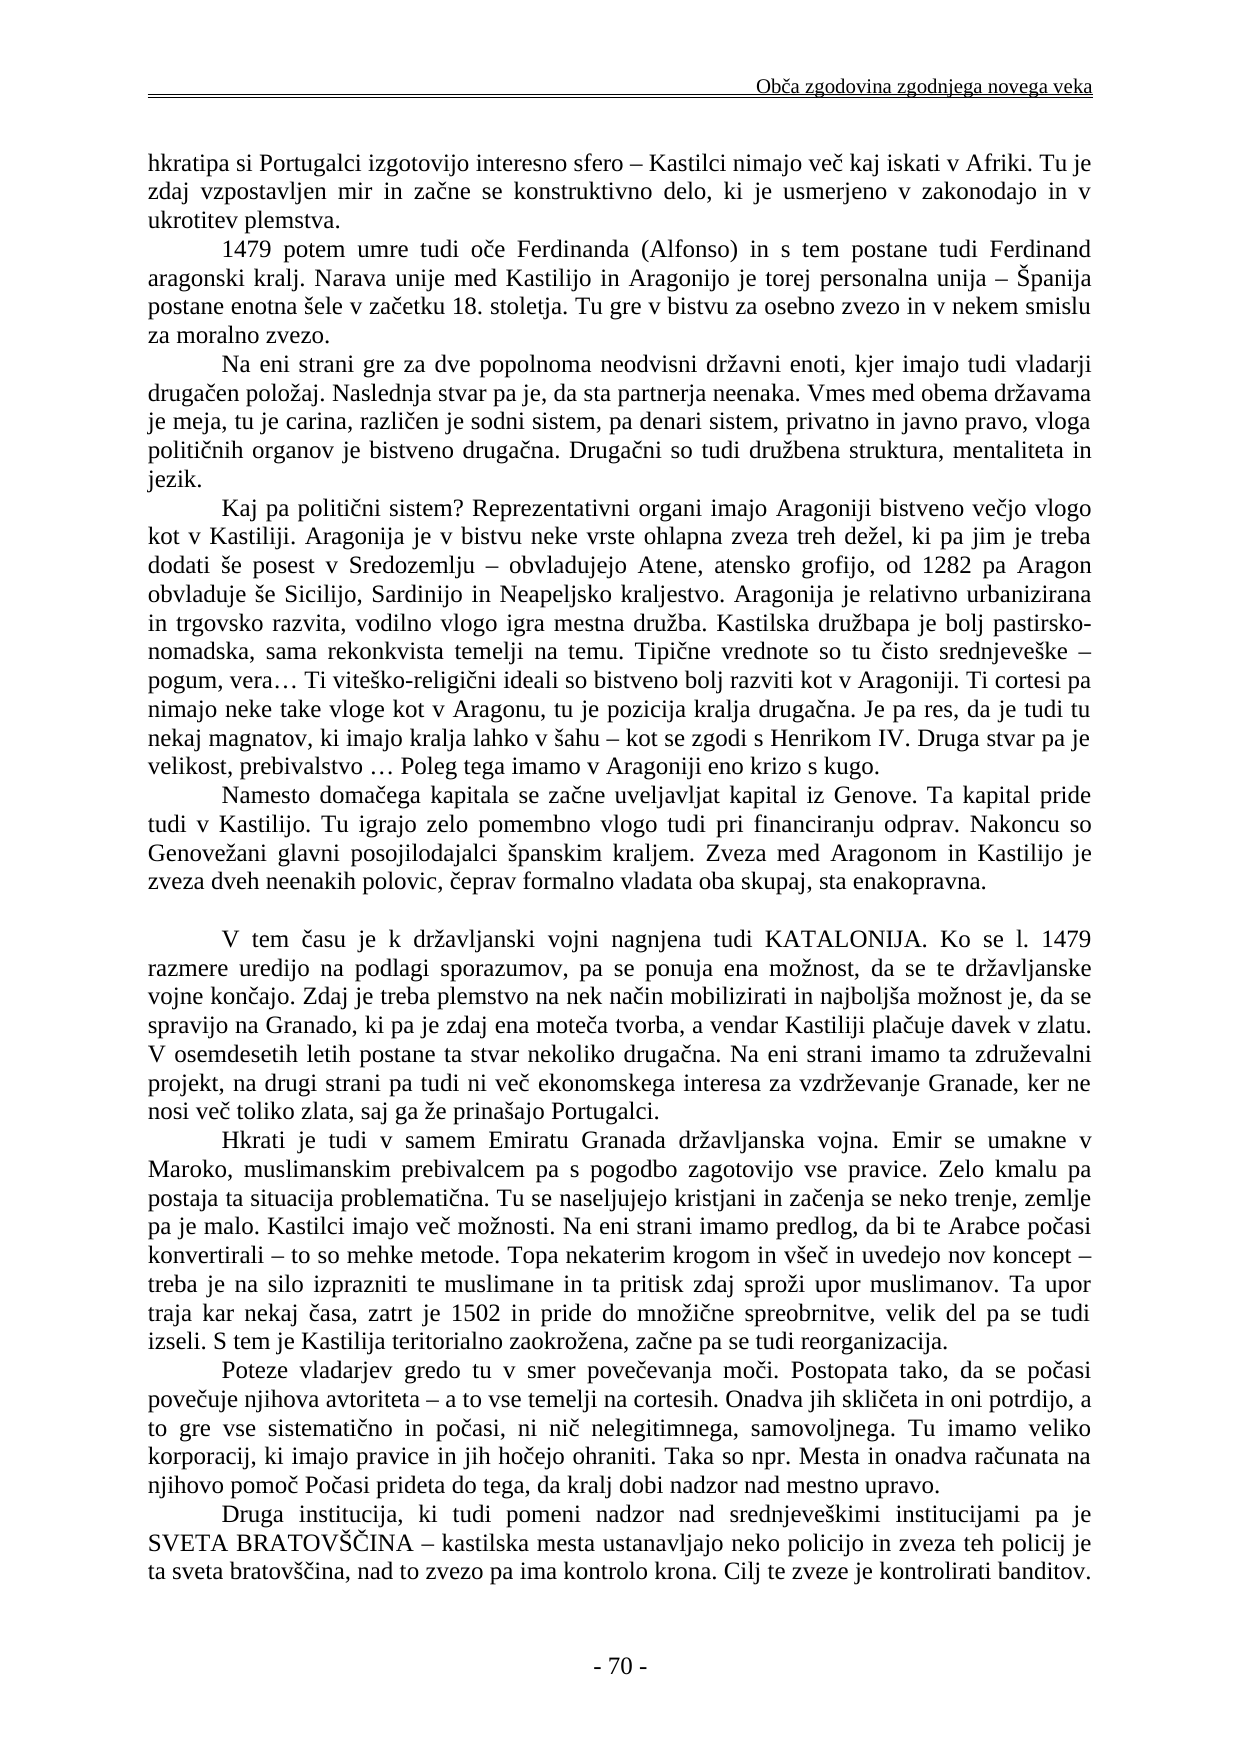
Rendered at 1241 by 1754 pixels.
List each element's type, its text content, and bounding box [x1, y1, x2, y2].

text 1479 potem umre tudi oče Ferdinanda (Alfonso) in s tem postane tudi Ferdinand aragonski kralj. Narava unije med Kastilijo in Aragonijo je torej personalna unija – Španija postane enotna šele v začetku 18. stoletja. Tu gre v bistvu za osebno zvezo in v nekem smislu za moralno zvezo. [148, 234, 1093, 349]
text Namesto domačega kapitala se začne uveljavljat kapital iz Genove. Ta kapital pride tudi v Kastilijo. Tu igrajo zelo pomembno vlogo tudi pri financiranju odprav. Nakoncu so Genovežani glavni posojilodajalci španskim kraljem. Zveza med Aragonom in Kastilijo je zveza dveh neenakih polovic, čeprav formalno vladata oba skupaj, sta enakopravna. [148, 780, 1093, 895]
text Kaj pa politični sistem? Reprezentativni organi imajo Aragoniji bistveno večjo vlogo kot v Kastiliji. Aragonija je v bistvu neke vrste ohlapna zveza treh dežel, ki pa jim je treba dodati še posest v Sredozemlju – obvladujejo Atene, atensko grofijo, od 1282 pa Aragon obvladuje še Sicilijo, Sardinijo in Neapeljsko kraljestvo. Aragonija je relativno urbanizirana in trgovsko razvita, vodilno vlogo igra mestna družba. Kastilska družbapa je bolj pastirsko-nomadska, sama rekonkvista temelji na temu. Tipične vrednote so tu čisto srednjeveške – pogum, vera… Ti viteško-religični ideali so bistveno bolj razviti kot v Aragoniji. Ti cortesi pa nimajo neke take vloge kot v Aragonu, tu je pozicija kralja drugačna. Je pa res, da je tudi tu nekaj magnatov, ki imajo kralja lahko v šahu – kot se zgodi s Henrikom IV. Druga stvar pa je velikost, prebivalstvo … Poleg tega imamo v Aragoniji eno krizo s kugo. [148, 493, 1093, 780]
text Na eni strani gre za dve popolnoma neodvisni državni enoti, kjer imajo tudi vladarji drugačen položaj. Naslednja stvar pa je, da sta partnerja neenaka. Vmes med obema državama je meja, tu je carina, različen je sodni sistem, pa denari sistem, privatno in javno pravo, vloga političnih organov je bistveno drugačna. Drugačni so tudi družbena struktura, mentaliteta in jezik. [148, 349, 1093, 493]
text Hkrati je tudi v samem Emiratu Granada državljanska vojna. Emir se umakne v Maroko, muslimanskim prebivalcem pa s pogodbo zagotovijo vse pravice. Zelo kmalu pa postaja ta situacija problematična. Tu se naseljujejo kristjani in začenja se neko trenje, zemlje pa je malo. Kastilci imajo več možnosti. Na eni strani imamo predlog, da bi te Arabce počasi konvertirali – to so mehke metode. Topa nekaterim krogom in všeč in uvedejo nov koncept – treba je na silo izprazniti te muslimane in ta pritisk zdaj sproži upor muslimanov. Ta upor traja kar nekaj časa, zatrt je 1502 in pride do množične spreobrnitve, velik del pa se tudi izseli. S tem je Kastilija teritorialno zaokrožena, začne pa se tudi reorganizacija. [148, 1125, 1093, 1355]
text V tem času je k državljanski vojni nagnjena tudi KATALONIJA. Ko se l. 1479 razmere uredijo na podlagi sporazumov, pa se ponuja ena možnost, da se te državljanske vojne končajo. Zdaj je treba plemstvo na nek način mobilizirati in najboljša možnost je, da se spravijo na Granado, ki pa je zdaj ena moteča tvorba, a vendar Kastiliji plačuje davek v zlatu. V osemdesetih letih postane ta stvar nekoliko drugačna. Na eni strani imamo ta združevalni projekt, na drugi strani pa tudi ni več ekonomskega interesa za vzdrževanje Granade, ker ne nosi več toliko zlata, saj ga že prinašajo Portugalci. [148, 924, 1093, 1125]
text hkratipa si Portugalci izgotovijo interesno sfero – Kastilci nimajo več kaj iskati v Afriki. Tu je zdaj vzpostavljen mir in začne se konstruktivno delo, ki je usmerjeno v zakonodajo in v ukrotitev plemstva. [148, 148, 1093, 234]
text Druga institucija, ki tudi pomeni nadzor nad srednjeveškimi institucijami pa je SVETA BRATOVŠČINA – kastilska mesta ustanavljajo neko policijo in zveza teh policij je ta sveta bratovščina, nad to zvezo pa ima kontrolo krona. Cilj te zveze je kontrolirati banditov. [148, 1499, 1093, 1585]
text Poteze vladarjev gredo tu v smer povečevanja moči. Postopata tako, da se počasi povečuje njihova avtoriteta – a to vse temelji na cortesih. Onadva jih skličeta in oni potrdijo, a to gre vse sistematično in počasi, ni nič nelegitimnega, samovoljnega. Tu imamo veliko korporacij, ki imajo pravice in jih hočejo ohraniti. Taka so npr. Mesta in onadva računata na njihovo pomoč Počasi prideta do tega, da kralj dobi nadzor nad mestno upravo. [148, 1355, 1093, 1499]
